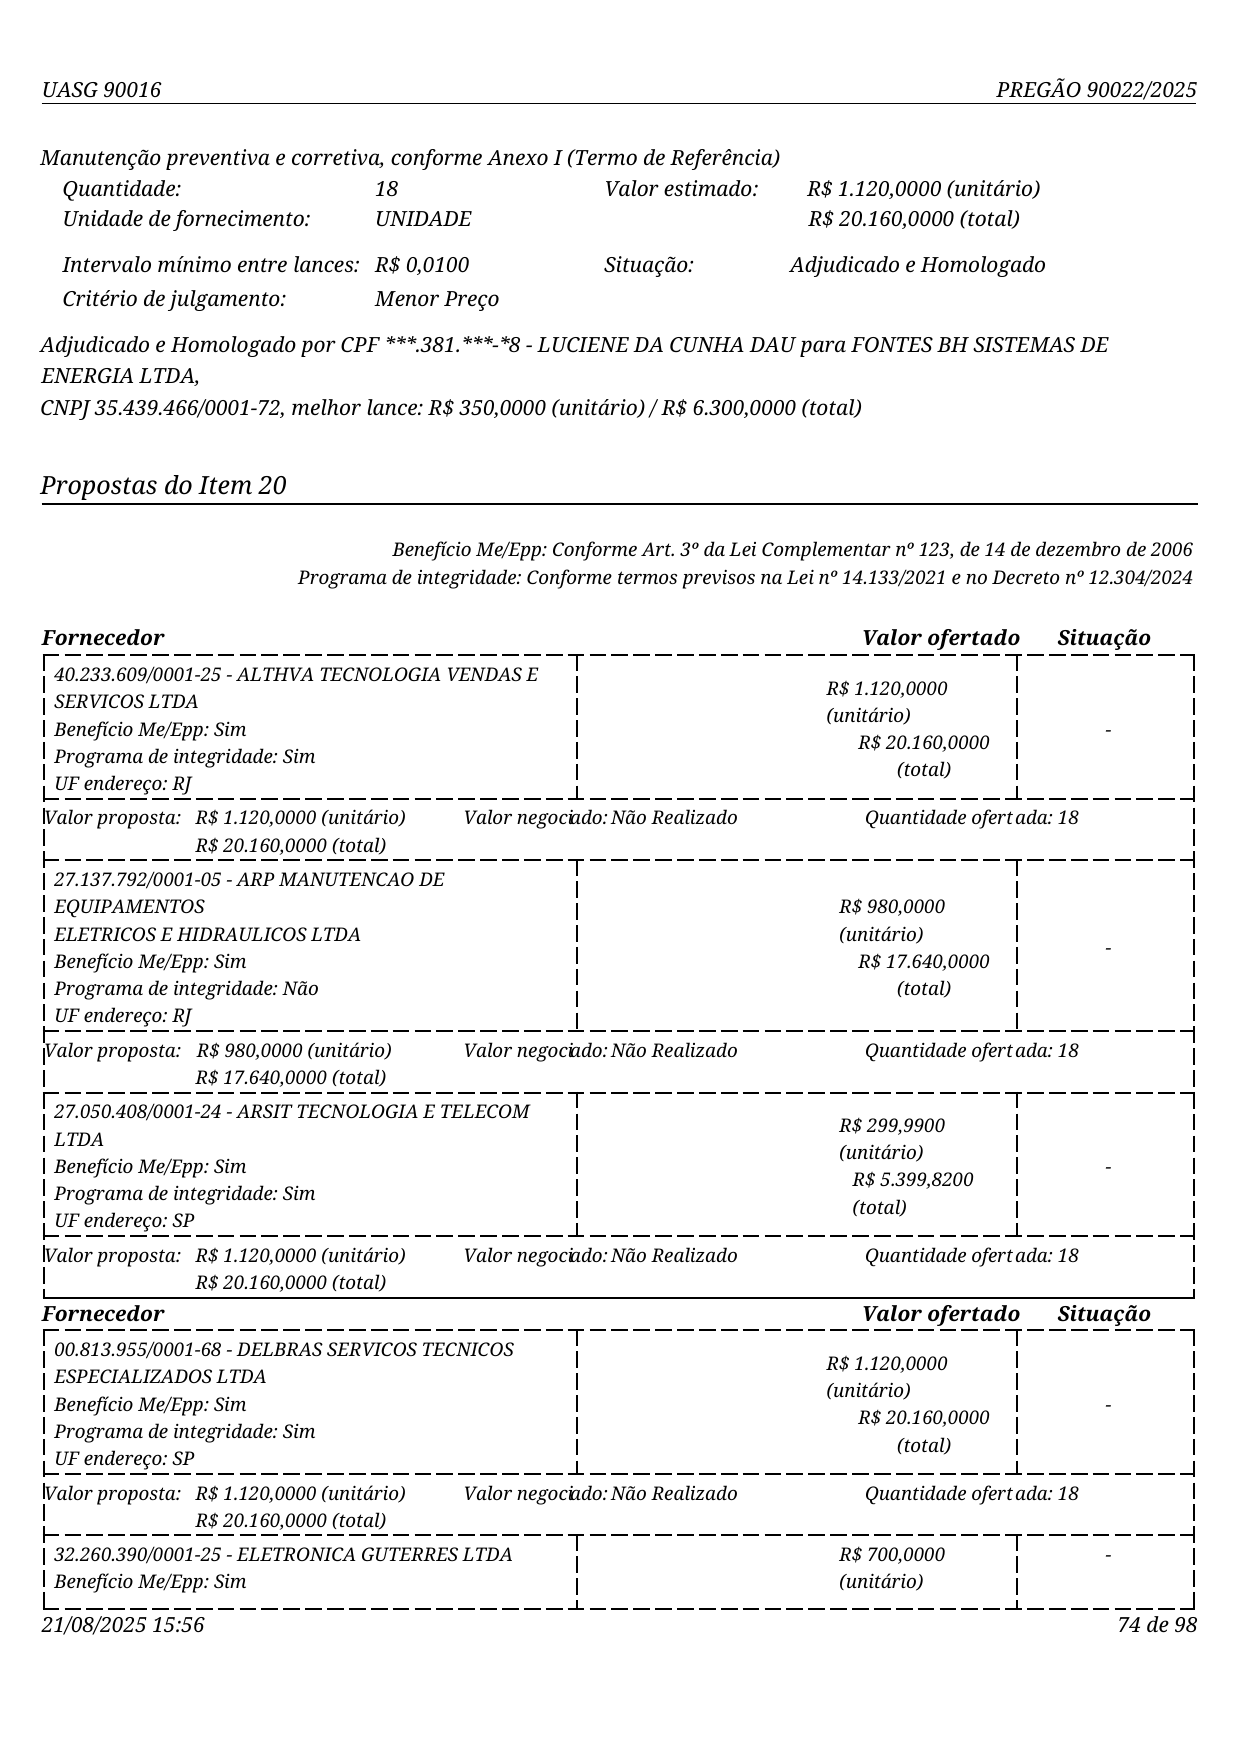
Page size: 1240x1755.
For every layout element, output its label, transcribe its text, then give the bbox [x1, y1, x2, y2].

table_header - [1101, 1329, 1194, 1473]
table_cell R$ 299,9900 (unitário) R$ 5.399,8200 (total) [826, 1092, 1017, 1235]
table_cell ado: Não Realizado [577, 1030, 826, 1092]
table_header [577, 1329, 826, 1473]
text Fornecedor Valor ofertado Situação [42, 623, 1200, 652]
table_header [1017, 654, 1101, 798]
table_cell [577, 1534, 826, 1608]
table_cell R$ 700,0000 (unitário) [826, 1534, 1017, 1608]
table_cell Valor proposta: R$ 1.120,0000 (unitário) Valor negoci R$ 20.160,0000 (total) [44, 798, 577, 859]
table_cell ada: 18 [1017, 798, 1101, 859]
table_cell Quantidade ofert [826, 1473, 1017, 1534]
table_cell ada: 18 [1017, 1473, 1101, 1534]
table_cell Adjudicado e Homologado [788, 251, 1048, 284]
table_cell [577, 859, 826, 1030]
table_header 40.233.609/0001-25 - ALTHVA TECNOLOGIA VENDAS E SERVICOS LTDA Benefício Me/Epp: Sim Programa de integridade: Sim UF endereço: RJ [44, 654, 577, 798]
table_header [577, 654, 826, 798]
text CNPJ 35.439.466/0001-72, melhor lance: R$ 350,0000 (unitário) / R$ 6.300,0000 (total) [40, 393, 1200, 421]
text Propostas do Item 20 [40, 468, 1200, 502]
table_cell Intervalo mínimo entre lances: [63, 251, 375, 284]
table_cell ada: 18 [1017, 1030, 1101, 1092]
table_cell - [1101, 1534, 1194, 1608]
table_cell - [1101, 1092, 1194, 1235]
text Programa de integridade: Conforme termos previsos na Lei nº 14.133/2021 e no Decreto nº 12.304/2024 [42, 564, 1195, 590]
table_header Valor estimado: [604, 174, 787, 204]
table_cell Valor proposta: R$ 1.120,0000 (unitário) Valor negoci R$ 20.160,0000 (total) [44, 1473, 577, 1534]
table_header R$ 1.120,0000 (unitário) [788, 174, 1048, 204]
table_cell 27.137.792/0001-05 - ARP MANUTENCAO DE EQUIPAMENTOS ELETRICOS E HIDRAULICOS LTDA Benefício Me/Epp: Sim Programa de integridade: Não UF endereço: RJ [44, 859, 577, 1030]
table_header Quantidade: [63, 174, 375, 204]
table_cell Valor proposta: R$ 1.120,0000 (unitário) Valor negoci R$ 20.160,0000 (total) [44, 1235, 577, 1297]
table_cell [604, 204, 787, 251]
text Fornecedor Valor ofertado Situação [42, 1299, 1200, 1327]
table_cell Valor proposta: R$ 980,0000 (unitário) Valor negoci R$ 17.640,0000 (total) [44, 1030, 577, 1092]
table_cell ado: Não Realizado [577, 1473, 826, 1534]
table_cell [1101, 1473, 1194, 1534]
table_cell [1101, 798, 1194, 859]
table_cell Critério de julgamento: [63, 284, 375, 330]
table_header - [1101, 654, 1194, 798]
table_cell ado: Não Realizado [577, 1235, 826, 1297]
table_cell Unidade de fornecimento: [63, 204, 375, 251]
table_cell [1017, 1092, 1101, 1235]
table_cell Quantidade ofert [826, 1030, 1017, 1092]
text Benefício Me/Epp: Conforme Art. 3º da Lei Complementar nº 123, de 14 de dezembro de 2006 [42, 537, 1195, 562]
table_cell [1017, 1534, 1101, 1608]
table_cell 27.050.408/0001-24 - ARSIT TECNOLOGIA E TELECOM LTDA Benefício Me/Epp: Sim Programa de integridade: Sim UF endereço: SP [44, 1092, 577, 1235]
table_header 00.813.955/0001-68 - DELBRAS SERVICOS TECNICOS ESPECIALIZADOS LTDA Benefício Me/Epp: Sim Programa de integridade: Sim UF endereço: SP [44, 1329, 577, 1473]
text Adjudicado e Homologado por CPF ***.381.***-*8 - LUCIENE DA CUNHA DAU para FONTES BH SISTEMAS DE ENERGIA LTDA, [40, 330, 1200, 390]
table_cell [577, 1092, 826, 1235]
table_header R$ 1.120,0000 (unitário) R$ 20.160,0000 (total) [826, 654, 1017, 798]
table_cell Quantidade ofert [826, 798, 1017, 859]
table_cell [1101, 1030, 1194, 1092]
text Manutenção preventiva e corretiva, conforme Anexo I (Termo de Referência) [40, 143, 1200, 171]
table_cell Quantidade ofert [826, 1235, 1017, 1297]
table_cell ado: Não Realizado [577, 798, 826, 859]
table_cell [1101, 1235, 1194, 1297]
table_cell [788, 284, 1048, 330]
table_header 18 [375, 174, 604, 204]
table_cell [1017, 859, 1101, 1030]
table_cell ada: 18 [1017, 1235, 1101, 1297]
table_cell 32.260.390/0001-25 - ELETRONICA GUTERRES LTDA Benefício Me/Epp: Sim [44, 1534, 577, 1608]
table_header [1017, 1329, 1101, 1473]
table_cell [604, 284, 787, 330]
table_cell R$ 980,0000 (unitário) R$ 17.640,0000 (total) [826, 859, 1017, 1030]
table_cell - [1101, 859, 1194, 1030]
table_cell Menor Preço [375, 284, 604, 330]
table_cell R$ 0,0100 [375, 251, 604, 284]
table_cell R$ 20.160,0000 (total) [788, 204, 1048, 251]
table_cell UNIDADE [375, 204, 604, 251]
table_cell Situação: [604, 251, 787, 284]
table_header R$ 1.120,0000 (unitário) R$ 20.160,0000 (total) [826, 1329, 1017, 1473]
